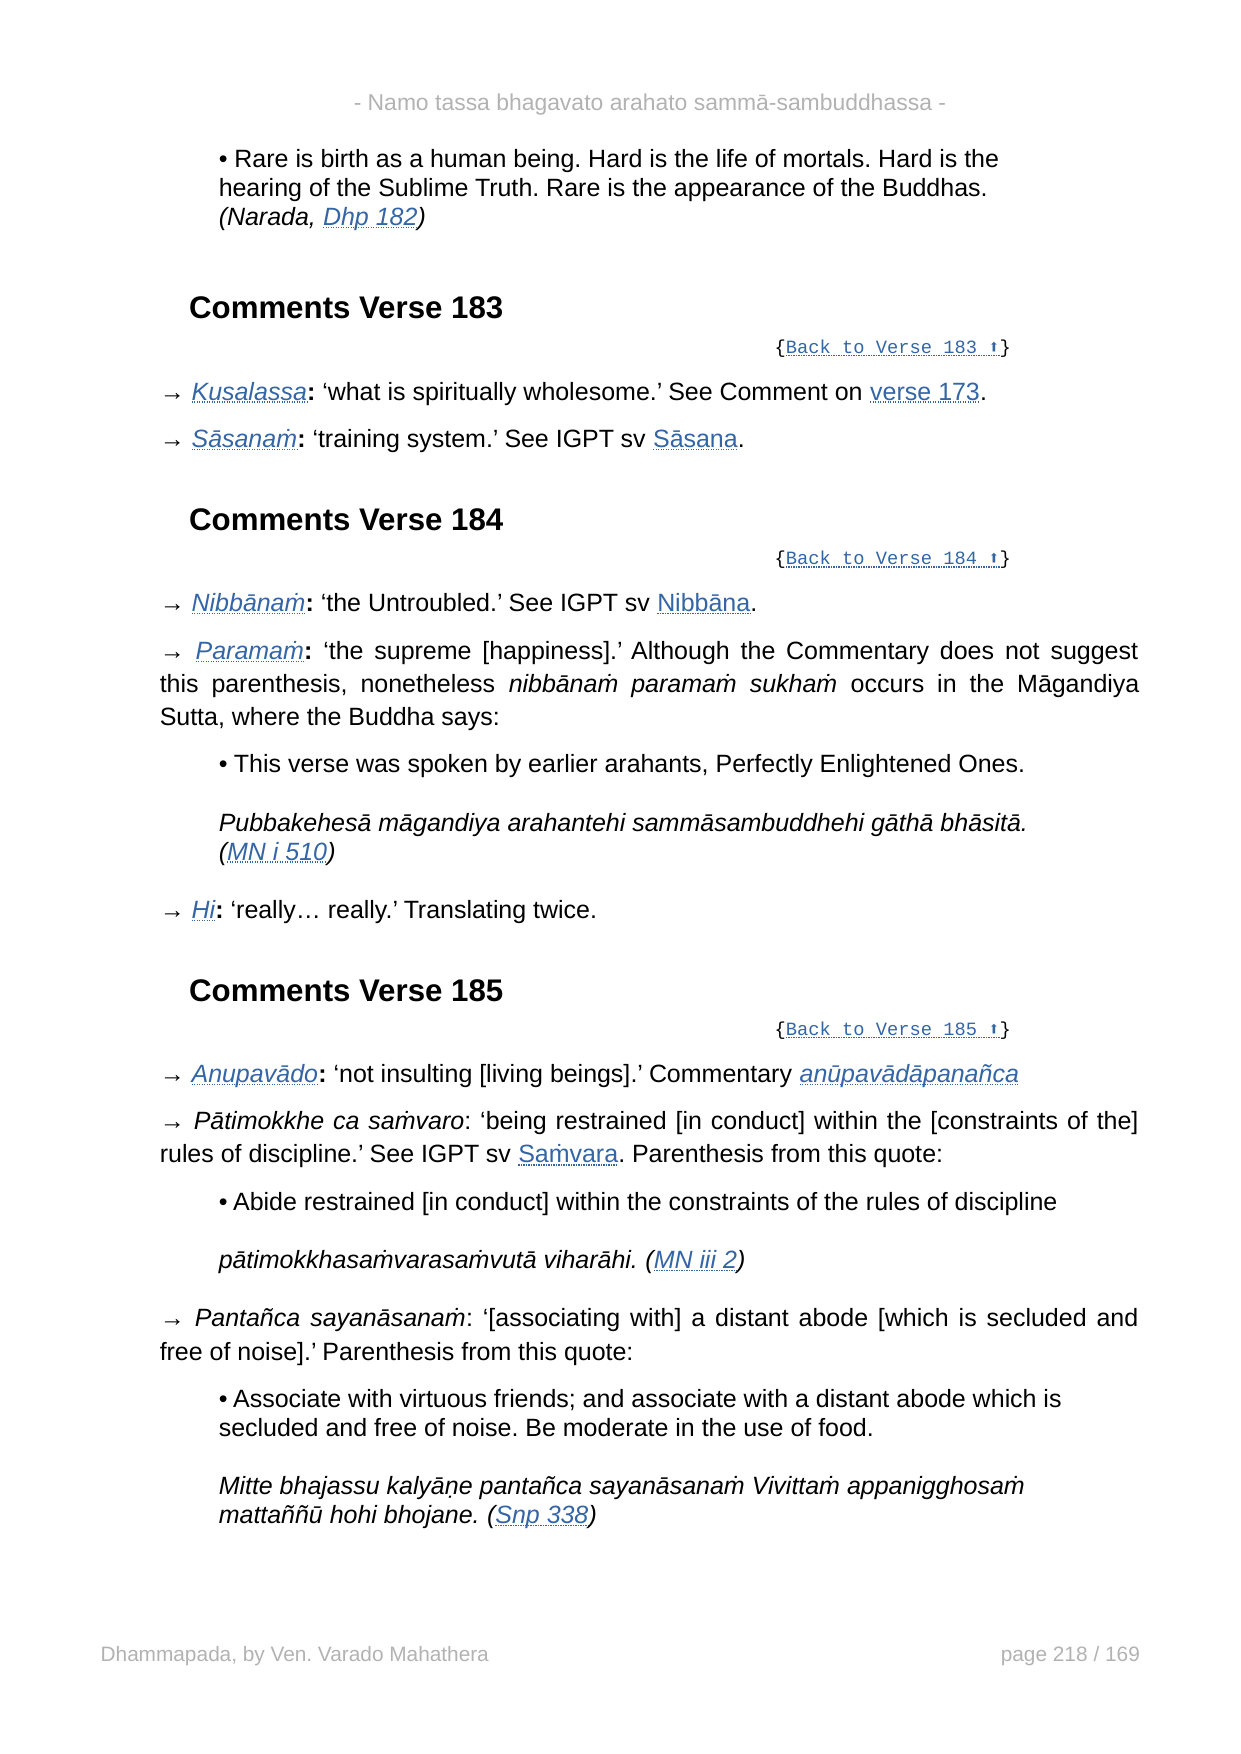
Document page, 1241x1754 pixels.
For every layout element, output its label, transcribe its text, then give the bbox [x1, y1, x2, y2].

text → Hi: ‘really… really.’ Translating twice. [159, 895, 1140, 923]
subtitle Comments Verse 184 [189, 501, 1140, 537]
text → Sāsanaṁ: ‘training system.’ See IGPT sv Sāsana. [159, 424, 1140, 453]
text pātimokkhasaṁvarasaṁvutā viharāhi. (MN iii 2) [218, 1245, 1081, 1274]
text • Associate with virtuous friends; and associate with a distant abode which is secluded and free of noise. Be moderate in the use of food. [218, 1384, 1081, 1442]
text → Pantañca sayanāsanaṁ: ‘[associating with] a distant abode [which is secluded and free of noise].’ Parenthesis from this quote: [159, 1303, 1140, 1365]
subtitle Comments Verse 185 [189, 972, 1140, 1008]
text Mitte bhajassu kalyāṇe pantañca sayanāsanaṁ Vivittaṁ appanigghosaṁ mattaññū hohi bhojane. (Snp 338) [218, 1471, 1081, 1528]
text Pubbakehesā māgandiya arahantehi sammāsambuddhehi gāthā bhāsitā. (MN i 510) [218, 808, 1081, 865]
text {Back to Verse 184 ⬆} [159, 549, 1022, 570]
text → Paramaṁ: ‘the supreme [happiness].’ Although the Commentary does not suggest this parenthesis, nonetheless nibbānaṁ paramaṁ sukhaṁ occurs in the Māgandiya Sutta, where the Buddha says: [159, 636, 1140, 731]
text • Rare is birth as a human being. Hard is the life of mortals. Hard is the hearing of the Sublime Truth. Rare is the appearance of the Buddhas. (Narada, Dhp 182) [218, 144, 1081, 231]
text → Kusalassa: ‘what is spiritually wholesome.’ See Comment on verse 173. [159, 377, 1140, 405]
text {Back to Verse 185 ⬆} [159, 1019, 1022, 1041]
text • This verse was spoken by earlier arahants, Perfectly Enlightened Ones. [218, 749, 1081, 778]
text → Pātimokkhe ca saṁvaro: ‘being restrained [in conduct] within the [constraints of the] rules of discipline.’ See IGPT sv Saṁvara. Parenthesis from this quote: [159, 1106, 1140, 1168]
text {Back to Verse 183 ⬆} [159, 337, 1022, 359]
text → Anupavādo: ‘not insulting [living beings].’ Commentary anūpavādāpanañca [159, 1059, 1140, 1087]
text → Nibbānaṁ: ‘the Untroubled.’ See IGPT sv Nibbāna. [159, 588, 1140, 617]
text • Abide restrained [in conduct] within the constraints of the rules of discipline [218, 1187, 1081, 1216]
subtitle Comments Verse 183 [189, 289, 1140, 326]
